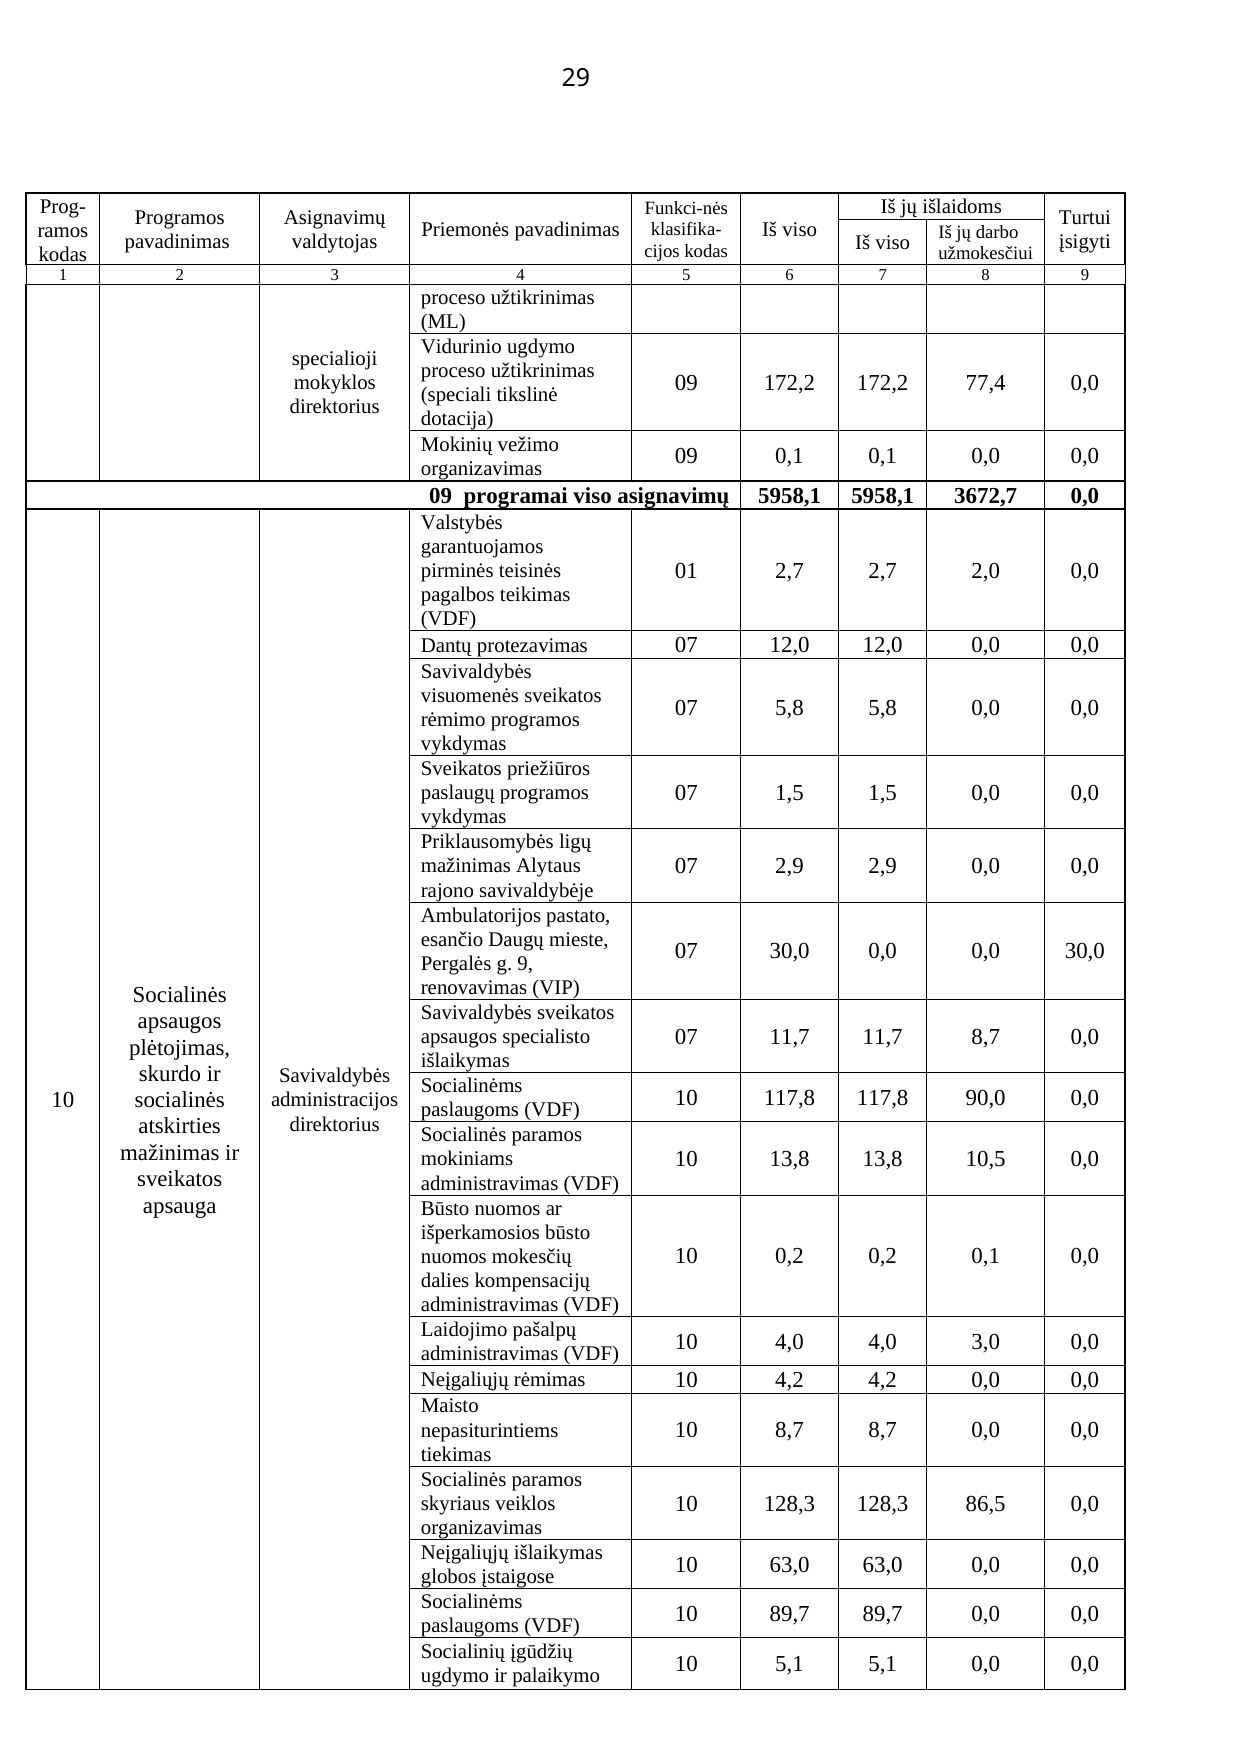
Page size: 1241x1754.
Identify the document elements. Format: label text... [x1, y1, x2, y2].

table_cell 5958,1 [839, 482, 926, 508]
table_cell Ambulatorijos pastato, esančio Daugų mieste, Pergalės g. 9, renovavimas (VIP) [410, 903, 631, 999]
table_cell 8,7 [741, 1394, 838, 1466]
table_cell [927, 285, 1044, 333]
table_cell 10 [632, 1073, 740, 1121]
table_cell 128,3 [741, 1467, 838, 1539]
table_cell 2,7 [741, 510, 838, 630]
table_cell Vidurinio ugdymo proceso užtikrinimas (speciali tikslinė dotacija) [410, 334, 631, 430]
table_cell 4 [410, 265, 631, 284]
table_cell 07 [632, 1000, 740, 1072]
table_cell 07 [632, 829, 740, 902]
table_cell 10 [632, 1366, 740, 1392]
table_cell 0,0 [1045, 334, 1124, 430]
table_cell Valstybės garantuojamos pirminės teisinės pagalbos teikimas (VDF) [410, 510, 631, 630]
table_cell 0,0 [1045, 1467, 1124, 1539]
table_cell 2,9 [839, 829, 926, 902]
table_cell 90,0 [927, 1073, 1044, 1121]
table_cell 10 [632, 1589, 740, 1637]
table_cell 0,0 [927, 431, 1044, 479]
table_cell 10 [632, 1196, 740, 1316]
table_cell 0,0 [1045, 1196, 1124, 1316]
table_cell 09 [632, 431, 740, 479]
table_cell [839, 285, 926, 333]
table_cell 2,7 [839, 510, 926, 630]
table_cell 0,2 [839, 1196, 926, 1316]
table_header Funkci-nės klasifika-cijos kodas [632, 194, 740, 264]
table_cell 1,5 [839, 756, 926, 828]
table_cell Socialinės paramos mokiniams administravimas (VDF) [410, 1122, 631, 1194]
table_cell 4,2 [741, 1366, 838, 1392]
table_header Iš viso [741, 194, 838, 264]
table_cell Savivaldybės sveikatos apsaugos specialisto išlaikymas [410, 1000, 631, 1072]
table_header Programos pavadinimas [100, 194, 259, 264]
table_cell 8 [927, 265, 1044, 284]
table_cell 4,0 [839, 1317, 926, 1365]
table_cell 7 [839, 265, 926, 284]
table_cell 30,0 [1045, 903, 1124, 999]
table_cell 12,0 [839, 631, 926, 658]
table_cell 0,0 [1045, 1366, 1124, 1392]
table_cell 10,5 [927, 1122, 1044, 1194]
table_cell Mokinių vežimo organizavimas [410, 431, 631, 479]
table_header Iš jų išlaidoms [839, 194, 1044, 218]
table_cell Socialinėms paslaugoms (VDF) [410, 1589, 631, 1637]
table_cell Socialinės paramos skyriaus veiklos organizavimas [410, 1467, 631, 1539]
table_cell 0,0 [1045, 1073, 1124, 1121]
table_header Prog-ramos kodas [27, 194, 99, 264]
table_cell 6 [741, 265, 838, 284]
table_cell Socialinėms paslaugoms (VDF) [410, 1073, 631, 1121]
table_header Priemonės pavadinimas [410, 194, 631, 264]
table_cell 07 [632, 756, 740, 828]
table_cell Laidojimo pašalpų administravimas (VDF) [410, 1317, 631, 1365]
table_cell 0,0 [1045, 756, 1124, 828]
table_cell 10 [632, 1638, 740, 1689]
table_cell 10 [632, 1394, 740, 1466]
table_cell 63,0 [839, 1540, 926, 1588]
table_cell 63,0 [741, 1540, 838, 1588]
table_cell 0,0 [927, 1638, 1044, 1689]
table_cell 0,2 [741, 1196, 838, 1316]
table_cell 4,2 [839, 1366, 926, 1392]
table_cell 0,0 [1045, 1122, 1124, 1194]
table_cell 0,0 [1045, 1540, 1124, 1588]
table_cell 1 [27, 265, 99, 284]
table_cell 0,1 [741, 431, 838, 479]
table_cell 10 [632, 1467, 740, 1539]
table_cell 0,0 [927, 903, 1044, 999]
table_cell 86,5 [927, 1467, 1044, 1539]
table_cell Sveikatos priežiūros paslaugų programos vykdymas [410, 756, 631, 828]
table_cell 07 [632, 659, 740, 755]
table_cell 9 [1045, 265, 1125, 284]
table_cell Iš viso [839, 220, 926, 264]
table_cell 0,0 [1045, 1638, 1124, 1689]
table_cell 12,0 [741, 631, 838, 658]
table_cell 0,0 [927, 1589, 1044, 1637]
table_cell [27, 285, 99, 479]
table_header Asignavimų valdytojas [260, 194, 409, 264]
table_cell 2,9 [741, 829, 838, 902]
table_cell 0,1 [839, 431, 926, 479]
table_cell 5958,1 [741, 482, 838, 508]
table_cell Savivaldybės visuomenės sveikatos rėmimo programos vykdymas [410, 659, 631, 755]
table_cell 0,1 [927, 1196, 1044, 1316]
table_cell 10 [27, 510, 99, 1689]
table_cell Savivaldybės administracijos direktorius [260, 510, 409, 1689]
table_cell 0,0 [1045, 510, 1124, 630]
table_cell Neįgaliųjų rėmimas [410, 1366, 631, 1392]
table_cell 0,0 [839, 903, 926, 999]
table_cell 128,3 [839, 1467, 926, 1539]
table_cell Iš jų darbo užmokesčiui [927, 220, 1044, 264]
table_cell 10 [632, 1540, 740, 1588]
table_cell 117,8 [839, 1073, 926, 1121]
table_cell 0,0 [927, 659, 1044, 755]
table_cell specialioji mokyklos direktorius [260, 285, 409, 479]
table_cell 172,2 [741, 334, 838, 430]
table_cell 4,0 [741, 1317, 838, 1365]
table_cell 0,0 [1045, 659, 1124, 755]
table_cell Socialinės apsaugos plėtojimas, skurdo ir socialinės atskirties mažinimas ir sveikatos apsauga [100, 510, 259, 1689]
table_cell 89,7 [839, 1589, 926, 1637]
table_cell 0,0 [927, 1540, 1044, 1588]
table_cell 3672,7 [927, 482, 1044, 508]
table_cell 09 [632, 334, 740, 430]
table_cell 3,0 [927, 1317, 1044, 1365]
table_cell 0,0 [927, 1366, 1044, 1392]
table_cell 0,0 [927, 829, 1044, 902]
table_cell 11,7 [839, 1000, 926, 1072]
table_cell 5,8 [741, 659, 838, 755]
table_cell [1045, 285, 1124, 333]
table_cell 8,7 [927, 1000, 1044, 1072]
table_cell 10 [632, 1317, 740, 1365]
table_cell 11,7 [741, 1000, 838, 1072]
table_cell 5 [632, 265, 740, 284]
table_cell 09 programai viso asignavimų [27, 482, 740, 508]
table_cell 07 [632, 903, 740, 999]
table_cell 0,0 [1045, 1394, 1124, 1466]
table_cell 0,0 [927, 1394, 1044, 1466]
table_cell 0,0 [1045, 482, 1124, 508]
table_cell 0,0 [1045, 431, 1124, 479]
table_cell 89,7 [741, 1589, 838, 1637]
table_cell 1,5 [741, 756, 838, 828]
table_cell 07 [632, 631, 740, 658]
table_cell Maisto nepasiturintiems tiekimas [410, 1394, 631, 1466]
table_cell [632, 285, 740, 333]
table_cell Neįgaliųjų išlaikymas globos įstaigose [410, 1540, 631, 1588]
table_cell 5,8 [839, 659, 926, 755]
table_cell 0,0 [927, 631, 1044, 658]
table_cell 0,0 [1045, 829, 1124, 902]
table_cell 5,1 [839, 1638, 926, 1689]
table_cell Priklausomybės ligų mažinimas Alytaus rajono savivaldybėje [410, 829, 631, 902]
table_cell 30,0 [741, 903, 838, 999]
table_cell 10 [632, 1122, 740, 1194]
table_header Turtui įsigyti [1045, 194, 1124, 264]
table_cell 0,0 [1045, 1589, 1124, 1637]
table_cell 0,0 [927, 756, 1044, 828]
table_cell 2,0 [927, 510, 1044, 630]
table_cell 0,0 [1045, 1000, 1124, 1072]
table_cell 01 [632, 510, 740, 630]
table_cell 5,1 [741, 1638, 838, 1689]
table_cell 0,0 [1045, 631, 1124, 658]
table_cell Socialinių įgūdžių ugdymo ir palaikymo [410, 1638, 631, 1689]
table_cell [741, 285, 838, 333]
table_cell 8,7 [839, 1394, 926, 1466]
table_cell 0,0 [1045, 1317, 1124, 1365]
table_cell 172,2 [839, 334, 926, 430]
table_cell 13,8 [839, 1122, 926, 1194]
table_cell 3 [260, 265, 409, 284]
table_cell Būsto nuomos ar išperkamosios būsto nuomos mokesčių dalies kompensacijų administravimas (VDF) [410, 1196, 631, 1316]
table_cell [100, 285, 259, 479]
table_cell Dantų protezavimas [410, 631, 631, 658]
table_cell proceso užtikrinimas (ML) [410, 285, 631, 333]
table_cell 77,4 [927, 334, 1044, 430]
table_cell 117,8 [741, 1073, 838, 1121]
table_cell 2 [100, 265, 259, 284]
table_cell 13,8 [741, 1122, 838, 1194]
